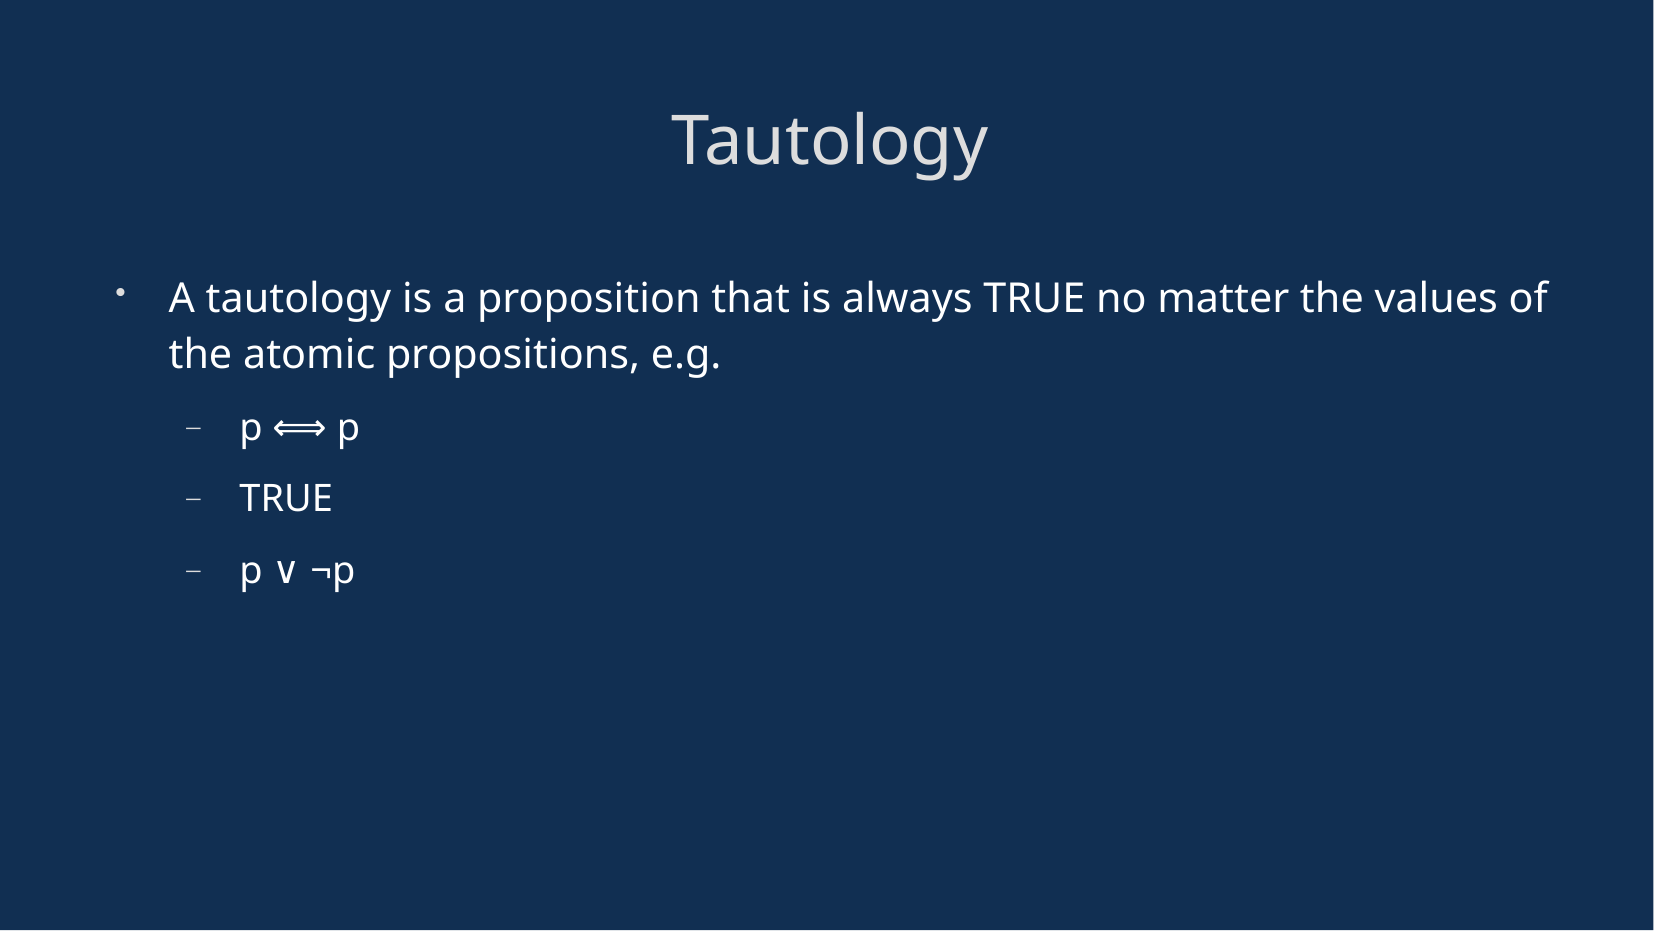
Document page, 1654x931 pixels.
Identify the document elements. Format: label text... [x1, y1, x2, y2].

list A tautology is a proposition that is always TRUE no matter the values of the atomic propositions, e.g. p ⟺ p TRUE p ∨ ¬p [97, 268, 1563, 806]
title Tautology [97, 56, 1563, 220]
